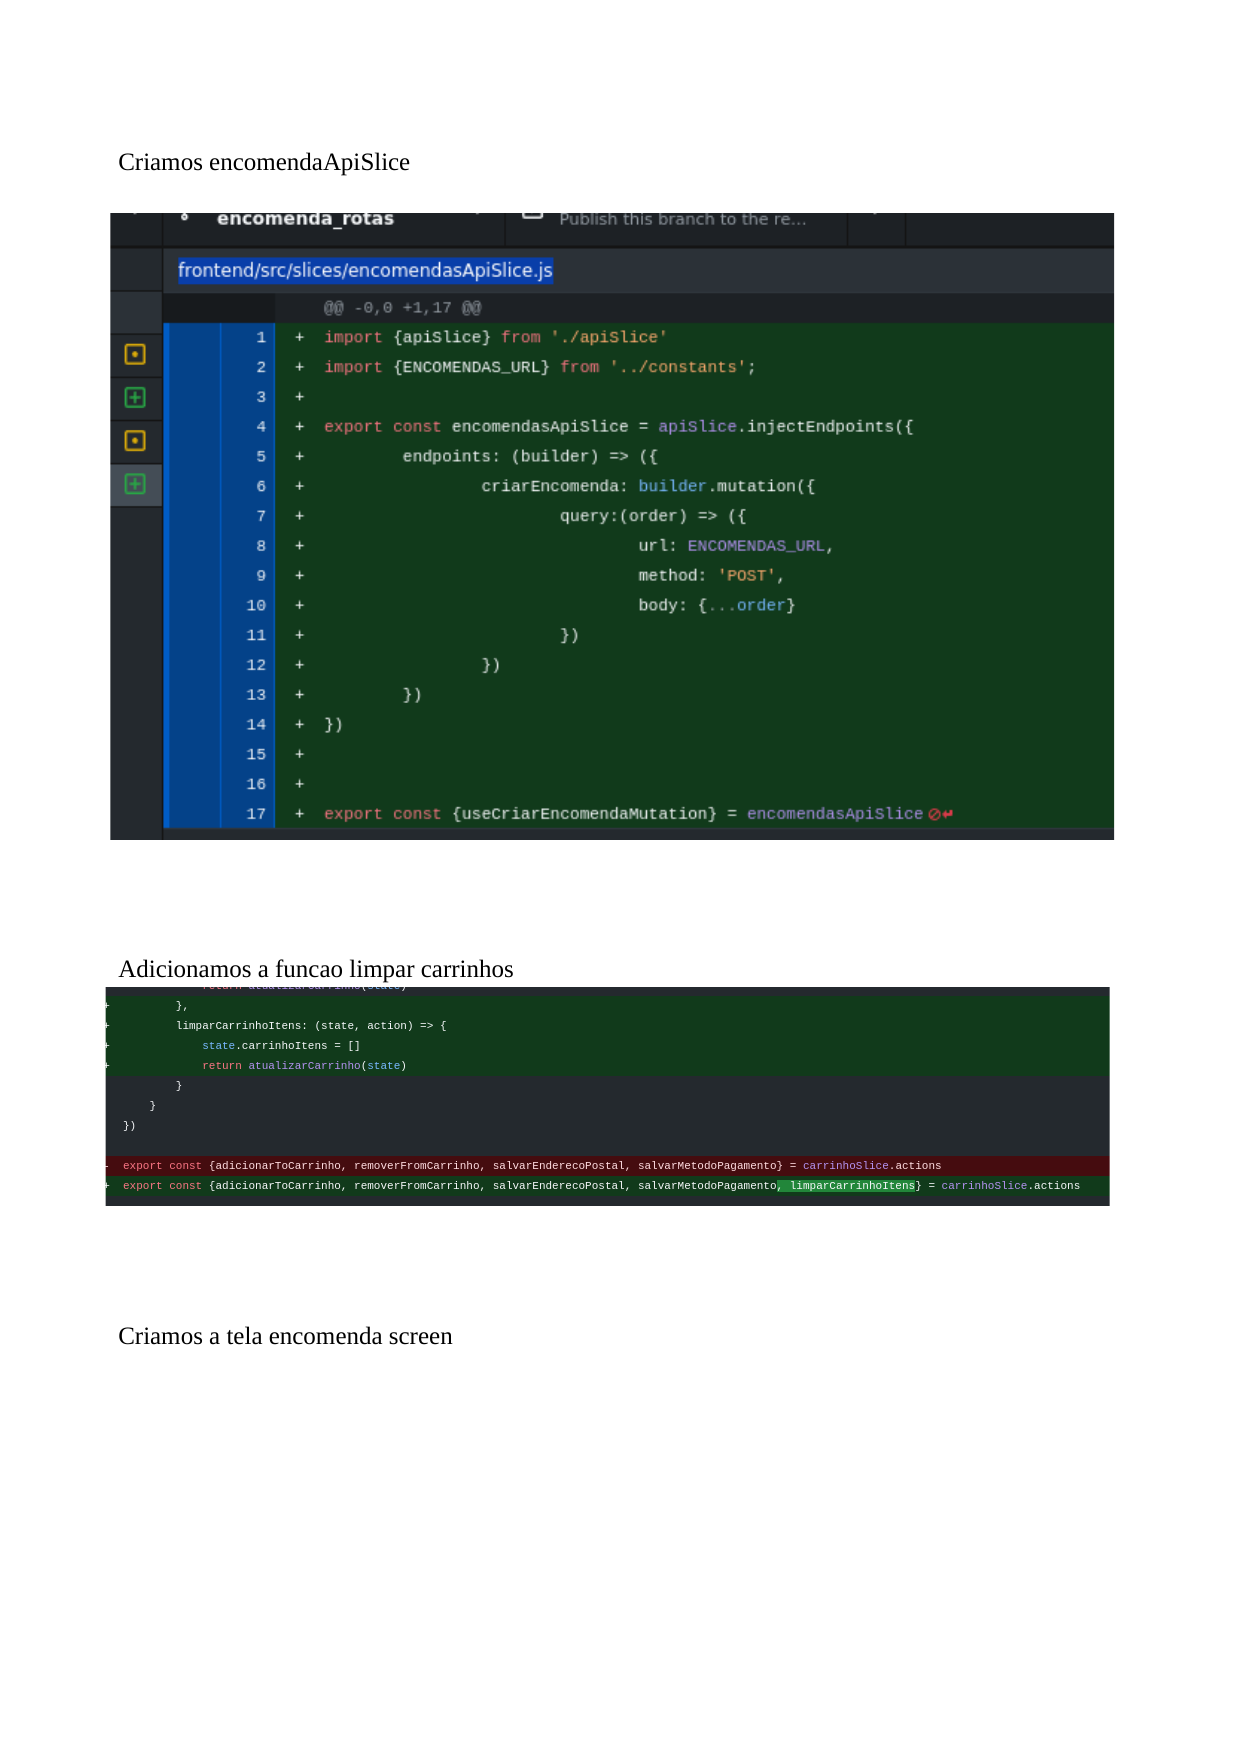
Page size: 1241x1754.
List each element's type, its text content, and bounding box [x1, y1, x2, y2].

picture [105, 987, 1110, 1206]
text Criamos a tela encomenda screen [118, 1321, 1122, 1350]
picture [110, 213, 1115, 840]
text Adicionamos a funcao limpar carrinhos [118, 954, 1122, 983]
text Criamos encomendaApiSlice [118, 147, 1122, 176]
